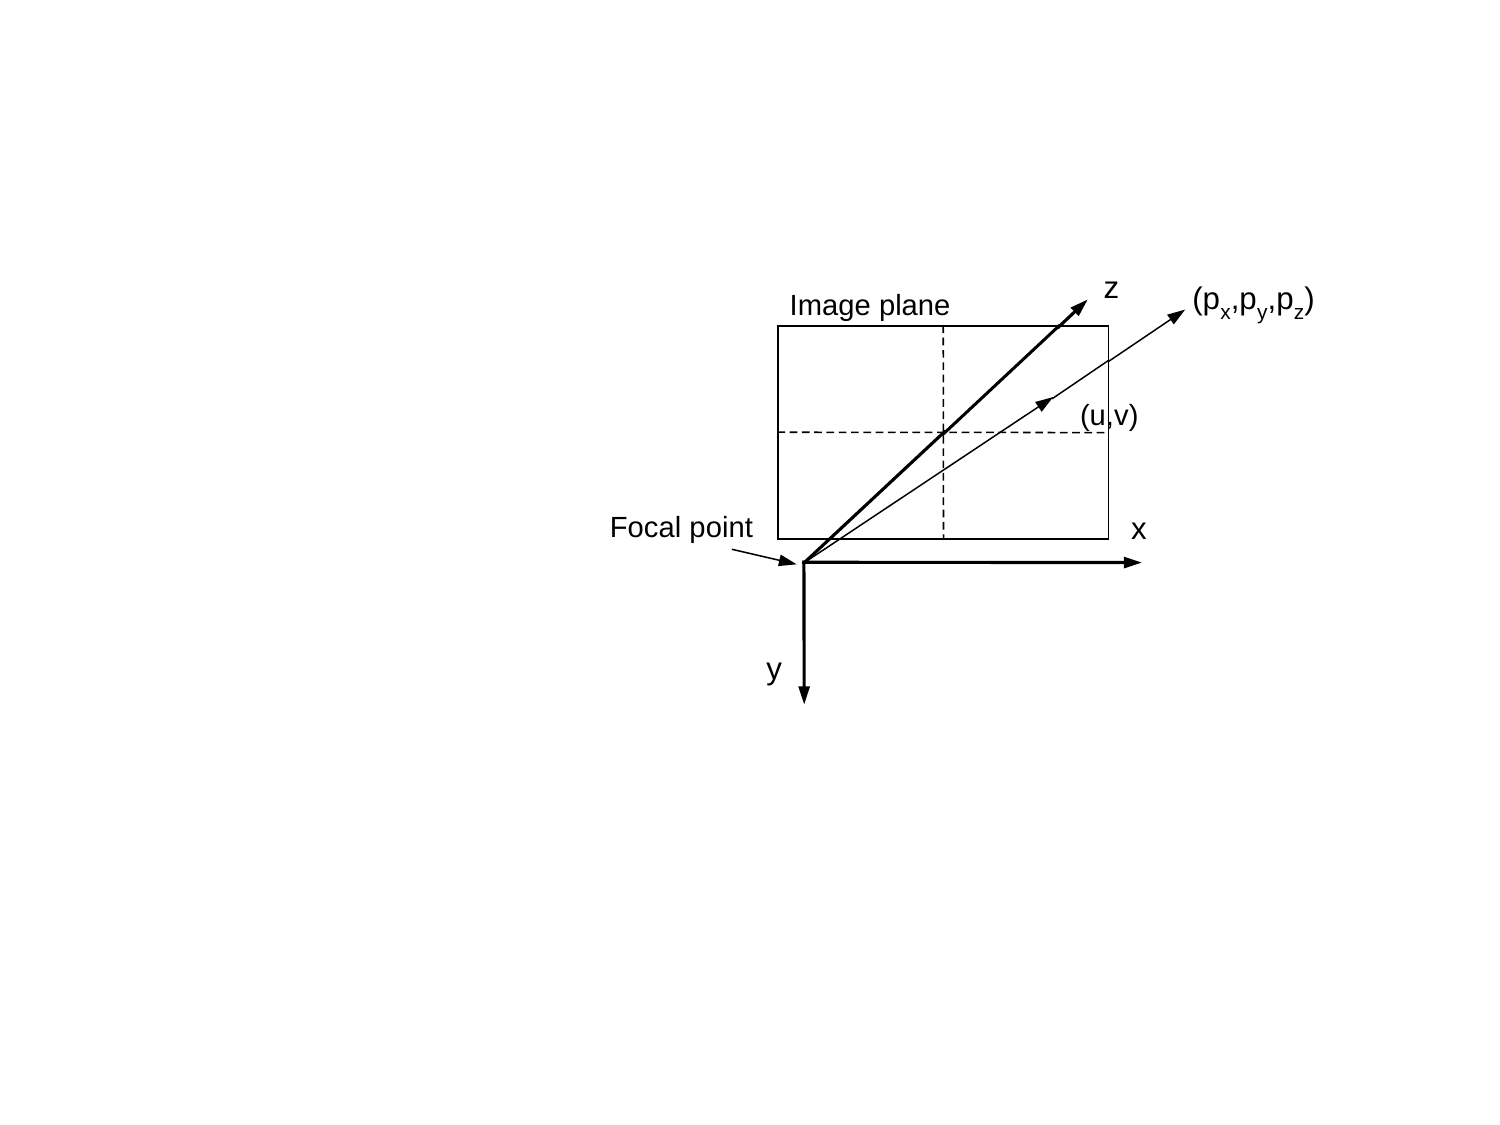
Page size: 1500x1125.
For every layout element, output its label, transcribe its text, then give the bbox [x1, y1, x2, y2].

text_box y [751, 643, 798, 695]
text_box (u,v) [1065, 391, 1154, 440]
text_box Image plane [774, 281, 966, 330]
text_box Focal point [595, 503, 769, 552]
text_box (px,py,pz) [1177, 273, 1330, 332]
text_box z [1088, 262, 1135, 313]
text_box x [1116, 503, 1162, 554]
